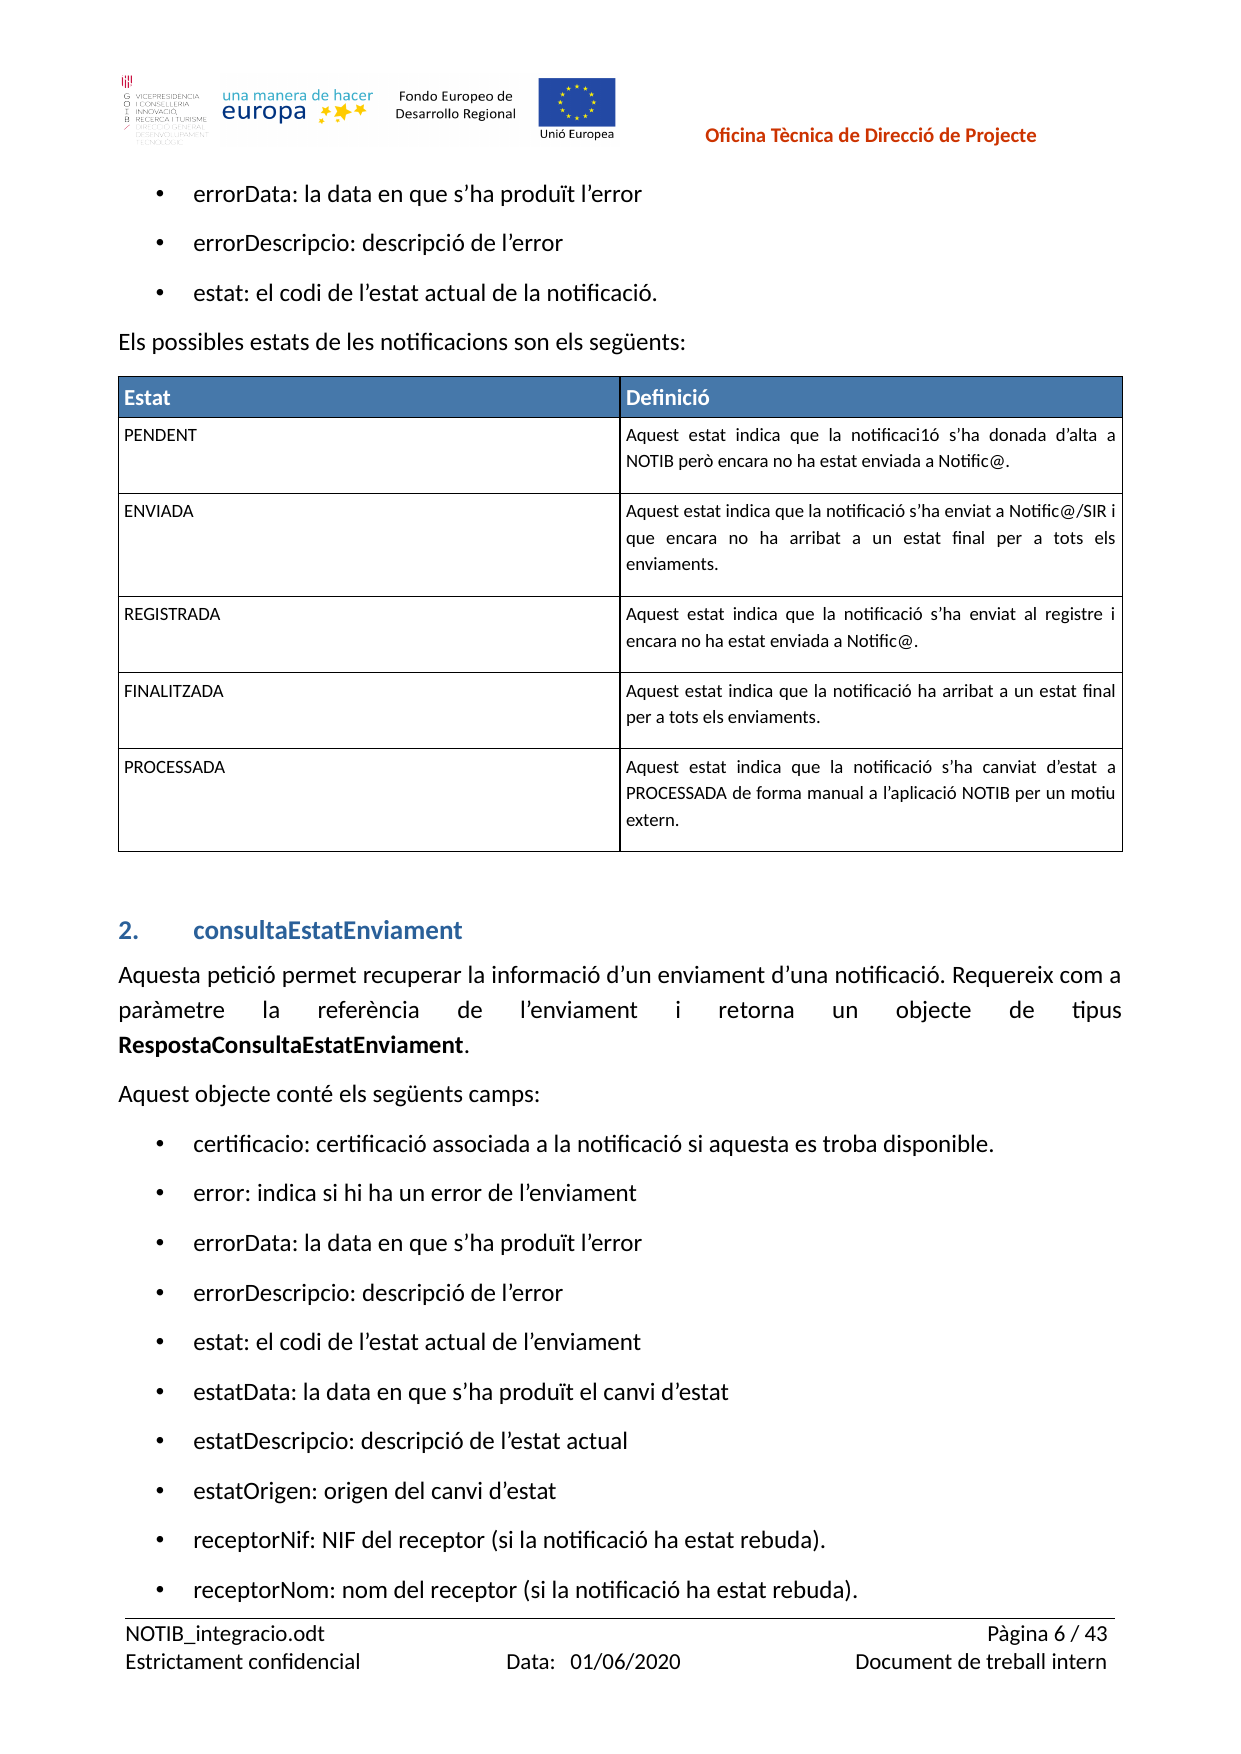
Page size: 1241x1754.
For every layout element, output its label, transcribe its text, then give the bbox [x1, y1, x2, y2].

subtitle consultaEstatEnviament [118, 913, 1122, 946]
list certificacio: certificació associada a la notificació si aquesta es troba disponible. [156, 1128, 1122, 1158]
table_cell PROCESSADA [119, 749, 619, 851]
table_cell Aquest estat indica que la notificació s’ha canviat d’estat a PROCESSADA de forma manual a l’aplicació NOTIB per un motiu extern. [621, 749, 1122, 851]
list estatDescripcio: descripció de l’estat actual [156, 1426, 1122, 1456]
list estat: el codi de l’estat actual de l’enviament [156, 1326, 1122, 1357]
table_cell PENDENT [119, 418, 619, 493]
table_header Definició [621, 377, 1122, 417]
text Els possibles estats de les notificacions son els següents: [118, 326, 1122, 357]
table_cell Aquest estat indica que la notificació s’ha enviat a Notific@/SIR i que encara no ha arribat a un estat final per a tots els enviaments. [621, 494, 1122, 596]
table_cell ENVIADA [119, 494, 619, 596]
list errorData: la data en que s’ha produït l’error [156, 178, 1122, 208]
list receptorNom: nom del receptor (si la notificació ha estat rebuda). [156, 1574, 1122, 1605]
list estatOrigen: origen del canvi d’estat [156, 1475, 1122, 1506]
list error: indica si hi ha un error de l’enviament [156, 1178, 1122, 1208]
table_cell Aquest estat indica que la notificació s’ha enviat al registre i encara no ha estat enviada a Notific@. [621, 597, 1122, 672]
table_cell REGISTRADA [119, 597, 619, 672]
list receptorNif: NIF del receptor (si la notificació ha estat rebuda). [156, 1525, 1122, 1555]
list errorData: la data en que s’ha produït l’error [156, 1227, 1122, 1258]
text Aquest objecte conté els següents camps: [118, 1078, 1122, 1109]
table_cell Aquest estat indica que la notificació ha arribat a un estat final per a tots els enviaments. [621, 673, 1122, 748]
list estatData: la data en que s’ha produït el canvi d’estat [156, 1376, 1122, 1406]
table_cell FINALITZADA [119, 673, 619, 748]
list errorDescripcio: descripció de l’error [156, 227, 1122, 258]
list estat: el codi de l’estat actual de la notificació. [156, 277, 1122, 307]
picture [118, 73, 213, 147]
table_cell Aquest estat indica que la notificaci1ó s’ha donada d’alta a NOTIB però encara no ha estat enviada a Notific@. [621, 418, 1122, 493]
picture [219, 73, 621, 147]
table_header Estat [119, 377, 619, 417]
list errorDescripcio: descripció de l’error [156, 1277, 1122, 1307]
text Aquesta petició permet recuperar la informació d’un enviament d’una notificació. Requereix com a paràmetre la referència de l’enviament i retorna un objecte de tipus RespostaConsultaEstatEnviament. [118, 959, 1122, 1059]
